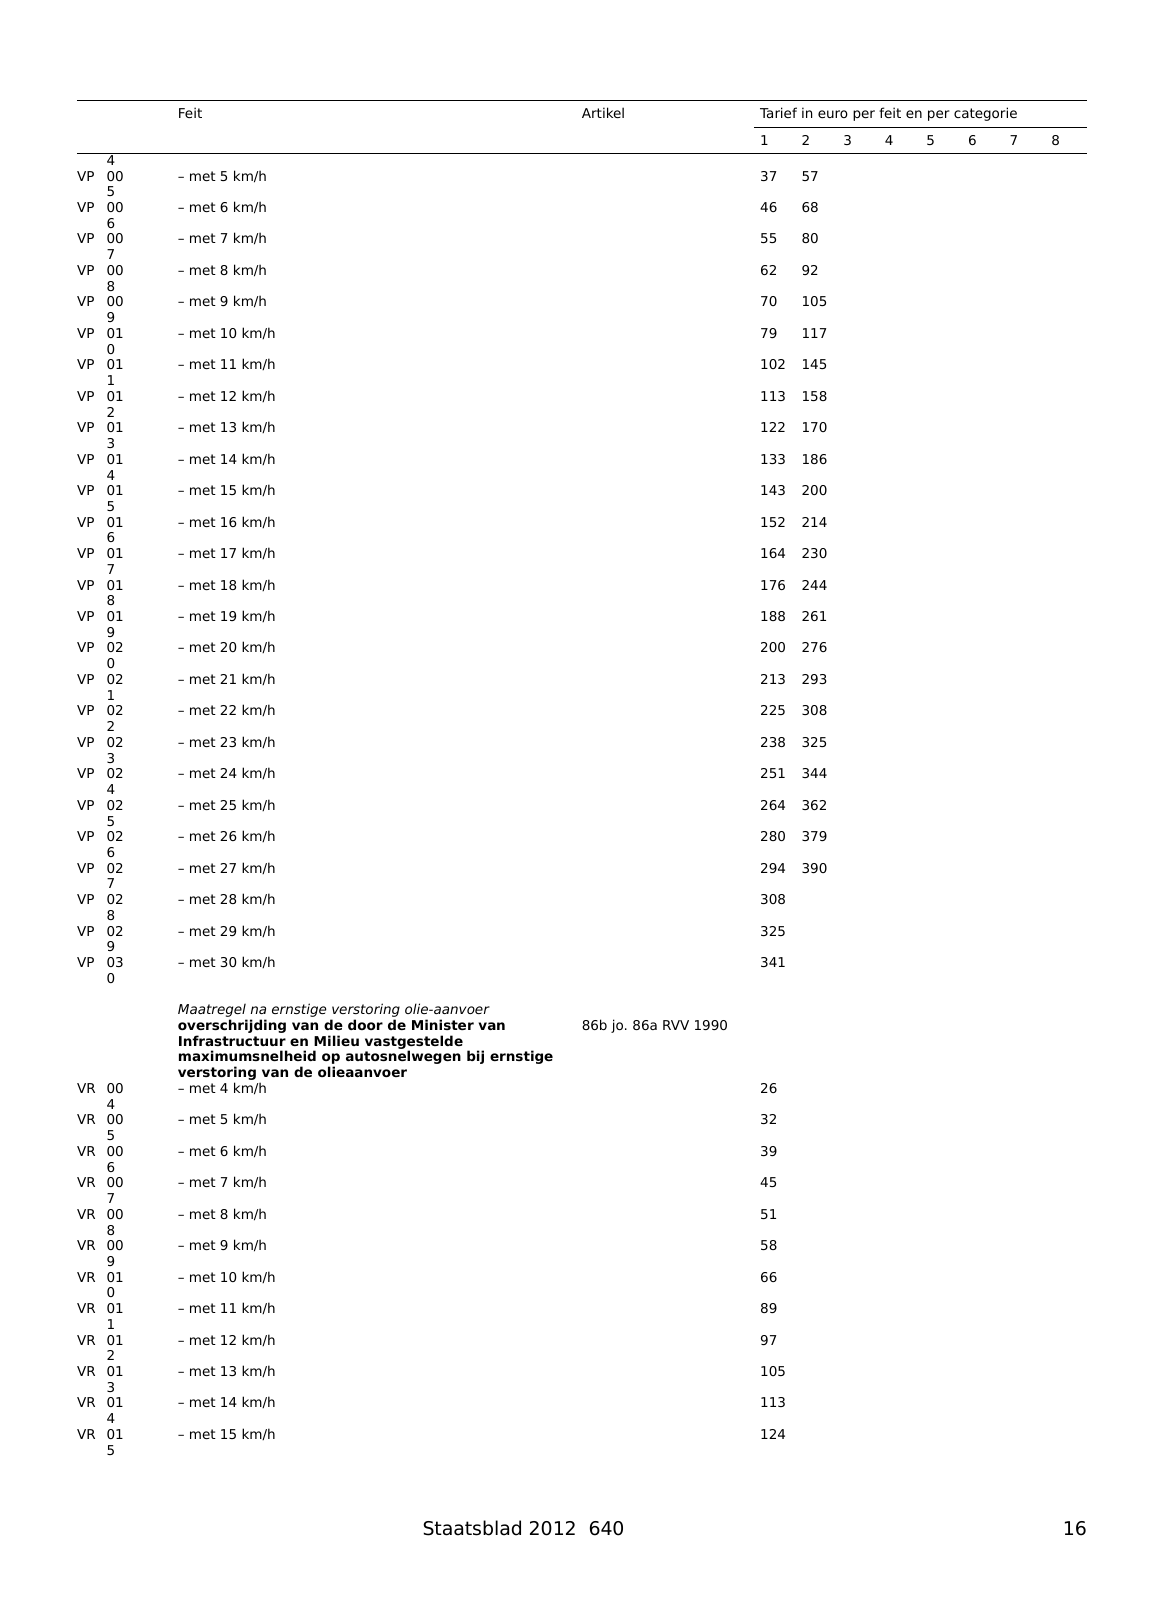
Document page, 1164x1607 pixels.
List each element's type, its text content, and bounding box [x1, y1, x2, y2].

table_cell VP [77, 609, 101, 640]
table_cell [1004, 1270, 1045, 1301]
table_cell VP [77, 169, 101, 200]
table_cell 32 [754, 1112, 796, 1144]
table_cell [920, 169, 962, 200]
table_cell [837, 924, 879, 955]
table_cell [1004, 357, 1045, 389]
table_cell 024 [101, 766, 136, 798]
table_cell 58 [754, 1238, 796, 1269]
table_cell [920, 578, 962, 609]
table_cell – met 15 km/h [172, 1427, 576, 1458]
table_cell [576, 263, 754, 294]
table_cell [1004, 892, 1045, 923]
table_cell 276 [796, 640, 837, 672]
table_cell [879, 640, 920, 672]
table_cell [1045, 955, 1087, 986]
table_cell [754, 1018, 796, 1081]
table_cell Maatregel na ernstige verstoring olie-aanvoer [172, 1002, 576, 1018]
table_cell [837, 515, 879, 546]
table_cell [920, 829, 962, 861]
table_cell [1004, 1427, 1045, 1458]
table_cell [576, 127, 754, 153]
table_cell [837, 154, 879, 168]
table_cell [920, 154, 962, 168]
table_cell [879, 1144, 920, 1175]
table_cell [1004, 389, 1045, 420]
table_cell [1004, 986, 1045, 1002]
table_cell [837, 1301, 879, 1332]
table_cell 45 [754, 1175, 796, 1207]
table_cell [962, 154, 1003, 168]
table_cell – met 23 km/h [172, 735, 576, 766]
table_cell 244 [796, 578, 837, 609]
table_cell [1004, 1301, 1045, 1332]
table_cell [962, 955, 1003, 986]
table_cell [879, 231, 920, 263]
table_cell [837, 1175, 879, 1207]
table_cell – met 13 km/h [172, 420, 576, 452]
table_cell [1045, 294, 1087, 326]
table_cell [879, 986, 920, 1002]
table_cell [136, 924, 172, 955]
table_cell [796, 1112, 837, 1144]
table_cell 009 [101, 294, 136, 326]
table_cell [837, 892, 879, 923]
table_cell [172, 986, 576, 1002]
table_cell [576, 735, 754, 766]
table_cell [101, 986, 136, 1002]
table_cell [837, 578, 879, 609]
table_cell 018 [101, 578, 136, 609]
table_cell – met 14 km/h [172, 1395, 576, 1427]
table_cell 017 [101, 546, 136, 577]
table_cell [920, 640, 962, 672]
table_cell [837, 546, 879, 577]
table_cell [962, 294, 1003, 326]
table_header Artikel [576, 101, 754, 127]
table_cell [576, 798, 754, 829]
table_cell [920, 861, 962, 892]
table_cell [879, 200, 920, 231]
table_cell [920, 1238, 962, 1269]
table_cell 152 [754, 515, 796, 546]
table_cell [837, 1112, 879, 1144]
table_cell [962, 1112, 1003, 1144]
table_cell [920, 1270, 962, 1301]
table_cell [1004, 1333, 1045, 1364]
table_cell 013 [101, 1364, 136, 1395]
table_cell [879, 1002, 920, 1018]
table_cell 7 [1004, 128, 1045, 153]
table_cell [576, 231, 754, 263]
table_cell [962, 452, 1003, 483]
table_cell [1004, 263, 1045, 294]
table_cell [136, 326, 172, 357]
table_cell 5 [920, 128, 962, 153]
table_cell [1045, 452, 1087, 483]
table_cell [576, 1427, 754, 1458]
table_cell [1004, 861, 1045, 892]
table_cell [576, 955, 754, 986]
table_cell VP [77, 578, 101, 609]
table_cell VP [77, 326, 101, 357]
table_cell [837, 231, 879, 263]
table_cell [1045, 1364, 1087, 1395]
table_cell [136, 578, 172, 609]
table_cell [1045, 483, 1087, 514]
table_cell [796, 1144, 837, 1175]
table_cell 007 [101, 1175, 136, 1207]
table_cell [837, 483, 879, 514]
table_cell [837, 169, 879, 200]
table_cell 4 [879, 128, 920, 153]
table_cell [962, 1144, 1003, 1175]
table_cell [136, 892, 172, 923]
table_cell – met 5 km/h [172, 1112, 576, 1144]
table_cell [77, 1002, 101, 1018]
table_cell [1004, 200, 1045, 231]
table_cell [962, 231, 1003, 263]
table_cell [576, 169, 754, 200]
table_cell 238 [754, 735, 796, 766]
table_cell [920, 1018, 962, 1081]
table_cell [837, 1427, 879, 1458]
table_cell 264 [754, 798, 796, 829]
table_cell [576, 483, 754, 514]
table_cell [837, 420, 879, 452]
table_cell [920, 766, 962, 798]
table_cell 102 [754, 357, 796, 389]
table_cell [837, 1018, 879, 1081]
table_cell [136, 829, 172, 861]
table_cell 97 [754, 1333, 796, 1364]
table_cell [1004, 231, 1045, 263]
table_cell [576, 200, 754, 231]
table_cell [136, 231, 172, 263]
table_cell 007 [101, 231, 136, 263]
table_cell 46 [754, 200, 796, 231]
table_cell [1004, 703, 1045, 735]
table_cell [796, 1301, 837, 1332]
table_cell [837, 294, 879, 326]
table_cell [1004, 1238, 1045, 1269]
table_cell 68 [796, 200, 837, 231]
table_cell [1004, 546, 1045, 577]
table_cell – met 26 km/h [172, 829, 576, 861]
table_cell [837, 1238, 879, 1269]
table_cell [796, 1270, 837, 1301]
table_cell [576, 1333, 754, 1364]
table_cell – met 7 km/h [172, 1175, 576, 1207]
table_cell 80 [796, 231, 837, 263]
table_cell [576, 420, 754, 452]
table_cell 8 [1045, 128, 1087, 153]
table_cell [576, 640, 754, 672]
table_cell [576, 1301, 754, 1332]
table_cell 004 [101, 1081, 136, 1112]
table_cell [576, 1238, 754, 1269]
table_cell [1045, 1018, 1087, 1081]
table_cell VR [77, 1301, 101, 1332]
table_cell [1045, 1175, 1087, 1207]
table_cell [754, 986, 796, 1002]
table_cell – met 21 km/h [172, 672, 576, 703]
table_cell 390 [796, 861, 837, 892]
table_cell [879, 1364, 920, 1395]
table_cell [136, 798, 172, 829]
table_header Tarief in euro per feit en per categorie [754, 101, 1087, 127]
table_cell – met 29 km/h [172, 924, 576, 955]
table_cell [962, 389, 1003, 420]
table_cell [754, 154, 796, 168]
table_cell [920, 1395, 962, 1427]
table_cell [1045, 672, 1087, 703]
table_cell 105 [796, 294, 837, 326]
table_cell [1045, 546, 1087, 577]
table_cell – met 10 km/h [172, 326, 576, 357]
table_cell 005 [101, 169, 136, 200]
table_cell [962, 986, 1003, 1002]
table_cell [576, 924, 754, 955]
table_cell [1004, 154, 1045, 168]
table_cell [136, 357, 172, 389]
table_cell 308 [754, 892, 796, 923]
table_cell 362 [796, 798, 837, 829]
table_cell 008 [101, 263, 136, 294]
table_cell – met 20 km/h [172, 640, 576, 672]
table_cell [101, 1018, 136, 1081]
table_cell – met 17 km/h [172, 546, 576, 577]
table_cell [920, 986, 962, 1002]
table_cell [962, 169, 1003, 200]
table_cell [576, 1175, 754, 1207]
table_cell [576, 1364, 754, 1395]
table_cell [920, 357, 962, 389]
table_cell [962, 609, 1003, 640]
table_cell [879, 672, 920, 703]
table_cell 251 [754, 766, 796, 798]
table_header [101, 101, 136, 127]
table_cell [136, 1364, 172, 1395]
table_cell [1004, 294, 1045, 326]
table_cell [136, 1301, 172, 1332]
table_cell [920, 924, 962, 955]
table_cell [1004, 1395, 1045, 1427]
table_cell 016 [101, 515, 136, 546]
table_cell [920, 1427, 962, 1458]
table_cell 186 [796, 452, 837, 483]
table_cell [962, 1364, 1003, 1395]
table_cell VP [77, 389, 101, 420]
table_cell 200 [796, 483, 837, 514]
table_cell [576, 1002, 754, 1018]
table_cell [77, 127, 101, 153]
table_cell VP [77, 861, 101, 892]
table_cell VP [77, 703, 101, 735]
table_cell [136, 1002, 172, 1018]
table_cell 022 [101, 703, 136, 735]
table_cell [962, 798, 1003, 829]
table_cell [136, 1018, 172, 1081]
table_cell 011 [101, 357, 136, 389]
table_cell 145 [796, 357, 837, 389]
table_cell [962, 1081, 1003, 1112]
table_cell [962, 861, 1003, 892]
table_cell [962, 640, 1003, 672]
table_cell [1045, 420, 1087, 452]
table_cell 325 [754, 924, 796, 955]
table_cell [796, 924, 837, 955]
table_cell [1045, 154, 1087, 168]
table_cell [879, 1395, 920, 1427]
table_cell [879, 1112, 920, 1144]
table_cell VP [77, 735, 101, 766]
table_cell [796, 1018, 837, 1081]
table_cell [754, 1002, 796, 1018]
table_cell [837, 357, 879, 389]
table_cell [1045, 861, 1087, 892]
table_cell [879, 1207, 920, 1238]
table_cell 013 [101, 420, 136, 452]
table_cell VP [77, 263, 101, 294]
table_cell [879, 1238, 920, 1269]
table_cell [77, 986, 101, 1002]
table_cell [962, 263, 1003, 294]
table_cell 030 [101, 955, 136, 986]
table_cell 020 [101, 640, 136, 672]
table_cell [796, 1002, 837, 1018]
table_cell [1045, 609, 1087, 640]
table_cell [837, 798, 879, 829]
table_cell [136, 609, 172, 640]
table_cell [879, 955, 920, 986]
table_cell [879, 1018, 920, 1081]
table_cell 341 [754, 955, 796, 986]
table_cell 026 [101, 829, 136, 861]
table_cell VR [77, 1144, 101, 1175]
table_cell [136, 735, 172, 766]
table_cell VP [77, 420, 101, 452]
table_cell [962, 326, 1003, 357]
table_cell [1045, 515, 1087, 546]
table_cell [576, 294, 754, 326]
table_cell – met 11 km/h [172, 357, 576, 389]
table_cell [962, 892, 1003, 923]
table_cell 57 [796, 169, 837, 200]
table_cell [962, 703, 1003, 735]
table_cell [920, 1112, 962, 1144]
table_cell – met 13 km/h [172, 1364, 576, 1395]
table_cell [136, 703, 172, 735]
table_cell [576, 1207, 754, 1238]
table_cell [576, 357, 754, 389]
table_cell [962, 1333, 1003, 1364]
table_cell [1045, 703, 1087, 735]
table_cell [796, 892, 837, 923]
table_cell – met 5 km/h [172, 169, 576, 200]
table_cell [962, 1395, 1003, 1427]
table_cell [879, 452, 920, 483]
table_cell [879, 169, 920, 200]
table_cell [576, 766, 754, 798]
table_cell 86b jo. 86a RVV 1990 [576, 1018, 754, 1081]
table_cell [796, 1081, 837, 1112]
table_cell 012 [101, 1333, 136, 1364]
table_cell [576, 892, 754, 923]
table_cell [101, 127, 136, 153]
table_cell [1045, 892, 1087, 923]
table_cell 006 [101, 200, 136, 231]
table_cell 293 [796, 672, 837, 703]
table_cell 015 [101, 1427, 136, 1458]
table_cell [1045, 924, 1087, 955]
table_cell – met 28 km/h [172, 892, 576, 923]
table_cell [837, 1364, 879, 1395]
table_cell [136, 169, 172, 200]
table_cell [172, 127, 576, 153]
table_cell [962, 357, 1003, 389]
table_cell 1 [754, 128, 796, 153]
table_cell [837, 389, 879, 420]
table_cell 009 [101, 1238, 136, 1269]
table_cell 005 [101, 1112, 136, 1144]
table_cell 379 [796, 829, 837, 861]
table_cell [962, 1238, 1003, 1269]
table_cell [1004, 1018, 1045, 1081]
table_cell [837, 640, 879, 672]
table_cell VR [77, 1081, 101, 1112]
table_cell VR [77, 1333, 101, 1364]
table_cell [962, 735, 1003, 766]
table_cell [136, 861, 172, 892]
table_cell [576, 452, 754, 483]
table_cell [576, 829, 754, 861]
table_cell VP [77, 200, 101, 231]
table_cell [136, 452, 172, 483]
table_cell VR [77, 1364, 101, 1395]
table_cell [1045, 829, 1087, 861]
table_cell 51 [754, 1207, 796, 1238]
table_cell [837, 955, 879, 986]
table_cell [879, 861, 920, 892]
table_cell – met 30 km/h [172, 955, 576, 986]
table_cell 3 [837, 128, 879, 153]
table_cell [1045, 389, 1087, 420]
table_cell 294 [754, 861, 796, 892]
table_cell [879, 483, 920, 514]
table_cell [576, 326, 754, 357]
table_cell [879, 609, 920, 640]
table_cell [837, 735, 879, 766]
table_cell 6 [962, 128, 1003, 153]
table_cell [77, 1018, 101, 1081]
table_cell overschrijding van de door de Minister van Infrastructuur en Milieu vastgestelde maximumsnelheid op autosnelwegen bij ernstige verstoring van de olieaanvoer [172, 1018, 576, 1081]
table_cell [576, 609, 754, 640]
table_cell [879, 924, 920, 955]
table_cell 280 [754, 829, 796, 861]
table_cell [920, 326, 962, 357]
table_cell 113 [754, 389, 796, 420]
table_cell VP [77, 798, 101, 829]
table_cell [136, 200, 172, 231]
table_cell [962, 829, 1003, 861]
table_cell [576, 546, 754, 577]
table_cell [1004, 640, 1045, 672]
table_cell [837, 1002, 879, 1018]
table_cell [920, 1081, 962, 1112]
table_cell 225 [754, 703, 796, 735]
table_cell 021 [101, 672, 136, 703]
table_cell 143 [754, 483, 796, 514]
table_cell [920, 1364, 962, 1395]
table_cell [136, 127, 172, 153]
table_cell [1004, 169, 1045, 200]
table_cell [136, 672, 172, 703]
table_cell [1045, 640, 1087, 672]
table_cell – met 15 km/h [172, 483, 576, 514]
table_cell 214 [796, 515, 837, 546]
table_cell [1045, 1301, 1087, 1332]
table_cell [1004, 1364, 1045, 1395]
table_cell [879, 294, 920, 326]
table_cell 019 [101, 609, 136, 640]
table_cell 176 [754, 578, 796, 609]
table_cell 011 [101, 1301, 136, 1332]
table_cell [879, 1081, 920, 1112]
table_cell [796, 955, 837, 986]
table_cell [1004, 955, 1045, 986]
table_cell [576, 861, 754, 892]
table_cell [796, 1207, 837, 1238]
table_cell [136, 1144, 172, 1175]
table_cell [920, 452, 962, 483]
table_cell [837, 200, 879, 231]
table_cell [1004, 672, 1045, 703]
table_cell – met 12 km/h [172, 1333, 576, 1364]
table_cell [1004, 420, 1045, 452]
table_cell 014 [101, 452, 136, 483]
table_cell [920, 672, 962, 703]
table_cell [879, 154, 920, 168]
table_cell VP [77, 231, 101, 263]
table_cell 029 [101, 924, 136, 955]
table_cell 010 [101, 326, 136, 357]
table_cell [962, 1018, 1003, 1081]
table_cell [1045, 1238, 1087, 1269]
table_cell 188 [754, 609, 796, 640]
table_cell 261 [796, 609, 837, 640]
table_cell 62 [754, 263, 796, 294]
table_cell [837, 1144, 879, 1175]
table_cell [920, 1207, 962, 1238]
table_cell [837, 672, 879, 703]
table_cell [576, 389, 754, 420]
table_cell [1004, 326, 1045, 357]
table_cell [879, 546, 920, 577]
table_cell [1045, 326, 1087, 357]
table_cell [837, 326, 879, 357]
table_cell [1004, 829, 1045, 861]
table_cell VP [77, 452, 101, 483]
table_cell 325 [796, 735, 837, 766]
table_cell 014 [101, 1395, 136, 1427]
table_cell [879, 766, 920, 798]
table_cell 028 [101, 892, 136, 923]
table_cell [879, 1333, 920, 1364]
table_cell [962, 766, 1003, 798]
table_cell [576, 1144, 754, 1175]
table_cell [1045, 1002, 1087, 1018]
table_cell [962, 1427, 1003, 1458]
table_cell [879, 703, 920, 735]
table_cell [1045, 766, 1087, 798]
table_cell [920, 263, 962, 294]
table_cell [576, 672, 754, 703]
table_cell [796, 1395, 837, 1427]
table_cell VP [77, 357, 101, 389]
table_cell – met 22 km/h [172, 703, 576, 735]
table_cell – met 24 km/h [172, 766, 576, 798]
table_cell 010 [101, 1270, 136, 1301]
table_cell 230 [796, 546, 837, 577]
table_cell 025 [101, 798, 136, 829]
table_cell [576, 515, 754, 546]
table_cell [962, 1002, 1003, 1018]
table_cell [920, 200, 962, 231]
table_cell [962, 420, 1003, 452]
table_header [136, 101, 172, 127]
table_cell [576, 1270, 754, 1301]
table_cell VP [77, 640, 101, 672]
table_cell 308 [796, 703, 837, 735]
table_cell – met 18 km/h [172, 578, 576, 609]
table_cell 027 [101, 861, 136, 892]
table_cell [136, 1427, 172, 1458]
table_cell 37 [754, 169, 796, 200]
table_cell – met 8 km/h [172, 1207, 576, 1238]
table_cell [920, 735, 962, 766]
table_cell [879, 326, 920, 357]
table_cell [920, 1333, 962, 1364]
table_cell [1004, 483, 1045, 514]
table_cell [920, 1002, 962, 1018]
table_cell [879, 1270, 920, 1301]
table_cell – met 9 km/h [172, 1238, 576, 1269]
table_cell [879, 892, 920, 923]
table_cell 117 [796, 326, 837, 357]
table_cell 89 [754, 1301, 796, 1332]
table_cell [1004, 1207, 1045, 1238]
table_cell [879, 578, 920, 609]
table_cell [136, 1333, 172, 1364]
table_cell [920, 892, 962, 923]
table_cell [837, 1333, 879, 1364]
table_cell [962, 515, 1003, 546]
table_cell [879, 357, 920, 389]
table_cell [1045, 263, 1087, 294]
table_cell [77, 154, 101, 168]
table_cell [1045, 735, 1087, 766]
table_cell [1045, 1270, 1087, 1301]
table_cell [962, 672, 1003, 703]
table_cell 213 [754, 672, 796, 703]
table_cell – met 25 km/h [172, 798, 576, 829]
table_cell [920, 798, 962, 829]
table_cell [576, 986, 754, 1002]
table_cell [837, 829, 879, 861]
table_cell [837, 452, 879, 483]
table_cell – met 16 km/h [172, 515, 576, 546]
table_cell – met 19 km/h [172, 609, 576, 640]
table_cell [136, 154, 172, 168]
table_cell VP [77, 955, 101, 986]
table_cell [796, 1238, 837, 1269]
table_cell [1004, 515, 1045, 546]
table_cell 158 [796, 389, 837, 420]
table_cell VP [77, 483, 101, 514]
table_cell [837, 609, 879, 640]
table_cell [101, 1002, 136, 1018]
table_cell [796, 154, 837, 168]
table_cell [962, 1175, 1003, 1207]
table_cell – met 27 km/h [172, 861, 576, 892]
table_cell [136, 294, 172, 326]
table_cell [837, 1081, 879, 1112]
table_cell [796, 986, 837, 1002]
table_cell [576, 703, 754, 735]
table_cell [920, 231, 962, 263]
table_cell [1045, 798, 1087, 829]
table_cell VR [77, 1175, 101, 1207]
table_cell [576, 154, 754, 168]
table_cell [879, 263, 920, 294]
table_cell [1004, 735, 1045, 766]
table_cell [136, 986, 172, 1002]
table_cell [920, 703, 962, 735]
table_cell 015 [101, 483, 136, 514]
table_cell [879, 829, 920, 861]
table_cell [920, 609, 962, 640]
table_cell [136, 546, 172, 577]
table_cell [920, 955, 962, 986]
table_cell [796, 1333, 837, 1364]
table_cell – met 6 km/h [172, 200, 576, 231]
table_cell [837, 986, 879, 1002]
table_cell [920, 1301, 962, 1332]
table_cell – met 11 km/h [172, 1301, 576, 1332]
table_cell [920, 420, 962, 452]
table_cell [1045, 1144, 1087, 1175]
table_cell 2 [796, 128, 837, 153]
table_cell [920, 483, 962, 514]
table_cell [136, 263, 172, 294]
table_cell 124 [754, 1427, 796, 1458]
table_cell 200 [754, 640, 796, 672]
table_cell [1004, 1144, 1045, 1175]
table_cell [1004, 452, 1045, 483]
table_cell VR [77, 1112, 101, 1144]
table_cell [1045, 1333, 1087, 1364]
table_cell VP [77, 546, 101, 577]
table_cell VP [77, 766, 101, 798]
table_cell [136, 515, 172, 546]
table_cell [1004, 766, 1045, 798]
table_cell 70 [754, 294, 796, 326]
table_cell [962, 1301, 1003, 1332]
table_cell 122 [754, 420, 796, 452]
table_cell [879, 1301, 920, 1332]
table_cell [172, 154, 576, 168]
table_cell 023 [101, 735, 136, 766]
table_header [77, 101, 101, 127]
table_cell 008 [101, 1207, 136, 1238]
table_cell [962, 200, 1003, 231]
table_cell [1045, 357, 1087, 389]
table_cell [1045, 200, 1087, 231]
table_cell [1045, 169, 1087, 200]
table_cell [1045, 1112, 1087, 1144]
table_cell [962, 1270, 1003, 1301]
table_cell [962, 578, 1003, 609]
table_cell [920, 515, 962, 546]
table_cell VP [77, 924, 101, 955]
table_cell [837, 1270, 879, 1301]
table_cell [136, 483, 172, 514]
table_cell – met 10 km/h [172, 1270, 576, 1301]
table_cell [576, 1395, 754, 1427]
table_cell [879, 389, 920, 420]
table_cell [1004, 578, 1045, 609]
table_cell 79 [754, 326, 796, 357]
table_cell [1004, 1175, 1045, 1207]
table_cell 92 [796, 263, 837, 294]
table_cell [879, 1427, 920, 1458]
table_cell – met 8 km/h [172, 263, 576, 294]
table_cell 39 [754, 1144, 796, 1175]
table_cell VP [77, 892, 101, 923]
table_cell [136, 1238, 172, 1269]
table_cell [136, 1175, 172, 1207]
table_cell 012 [101, 389, 136, 420]
table_cell [837, 1207, 879, 1238]
table_cell [1045, 986, 1087, 1002]
table_cell 26 [754, 1081, 796, 1112]
table_header Feit [172, 101, 576, 127]
table_cell [136, 766, 172, 798]
table_cell [920, 1175, 962, 1207]
table_cell [1045, 1207, 1087, 1238]
table_cell 006 [101, 1144, 136, 1175]
table_cell 170 [796, 420, 837, 452]
table_cell 55 [754, 231, 796, 263]
table_cell [136, 1112, 172, 1144]
table_cell [136, 389, 172, 420]
table_cell [136, 1081, 172, 1112]
table_cell [962, 546, 1003, 577]
table_cell VR [77, 1427, 101, 1458]
table_cell – met 6 km/h [172, 1144, 576, 1175]
table_cell [920, 1144, 962, 1175]
table_cell [920, 546, 962, 577]
table_cell [962, 483, 1003, 514]
table_cell [879, 420, 920, 452]
table_cell [1004, 1112, 1045, 1144]
table_cell [136, 420, 172, 452]
table_cell VR [77, 1238, 101, 1269]
table_cell [1004, 1002, 1045, 1018]
table_cell [1045, 231, 1087, 263]
table_cell VP [77, 672, 101, 703]
table_cell [837, 766, 879, 798]
table_cell [1045, 1427, 1087, 1458]
table_cell [1045, 1081, 1087, 1112]
table_cell 133 [754, 452, 796, 483]
table_cell [136, 955, 172, 986]
table_cell [962, 1207, 1003, 1238]
table_cell [576, 578, 754, 609]
table_cell 4 [101, 154, 136, 168]
table_cell – met 9 km/h [172, 294, 576, 326]
table_cell [879, 798, 920, 829]
table_cell [1004, 924, 1045, 955]
table_cell [1004, 609, 1045, 640]
table_cell VP [77, 829, 101, 861]
table_cell [879, 515, 920, 546]
table_cell 344 [796, 766, 837, 798]
table_cell VR [77, 1395, 101, 1427]
table_cell 105 [754, 1364, 796, 1395]
table_cell 164 [754, 546, 796, 577]
table_cell [796, 1364, 837, 1395]
table_cell 66 [754, 1270, 796, 1301]
table_cell VP [77, 515, 101, 546]
table_cell [1004, 1081, 1045, 1112]
table_cell [837, 703, 879, 735]
table_cell [1045, 1395, 1087, 1427]
table_cell [576, 1081, 754, 1112]
table_cell [837, 263, 879, 294]
table_cell 113 [754, 1395, 796, 1427]
table_cell [136, 640, 172, 672]
table_cell [136, 1395, 172, 1427]
table_cell – met 7 km/h [172, 231, 576, 263]
table_cell [837, 861, 879, 892]
table_cell – met 12 km/h [172, 389, 576, 420]
table_cell [879, 735, 920, 766]
table_cell VP [77, 294, 101, 326]
table_cell – met 14 km/h [172, 452, 576, 483]
table_cell [796, 1175, 837, 1207]
table_cell [1004, 798, 1045, 829]
table_cell – met 4 km/h [172, 1081, 576, 1112]
table_cell [1045, 578, 1087, 609]
table_cell [920, 389, 962, 420]
table_cell [136, 1207, 172, 1238]
table_cell [136, 1270, 172, 1301]
table_cell [796, 1427, 837, 1458]
table_cell VR [77, 1270, 101, 1301]
table_cell VR [77, 1207, 101, 1238]
table_cell [576, 1112, 754, 1144]
table_cell [920, 294, 962, 326]
table_cell [837, 1395, 879, 1427]
table_cell [879, 1175, 920, 1207]
table_cell [962, 924, 1003, 955]
